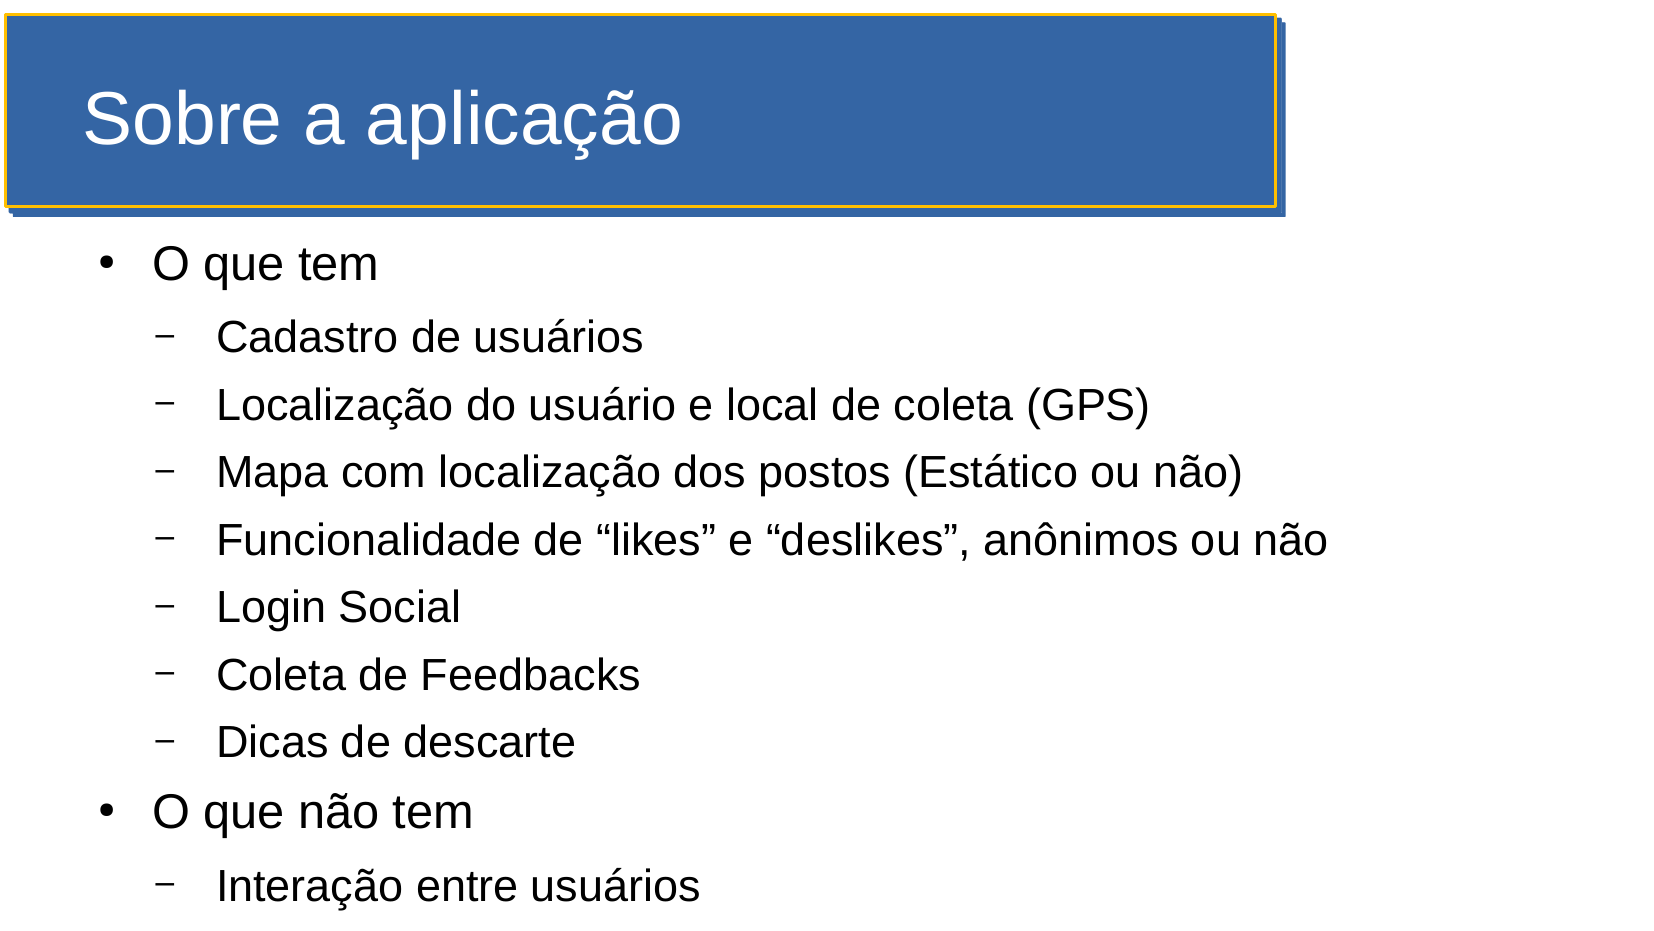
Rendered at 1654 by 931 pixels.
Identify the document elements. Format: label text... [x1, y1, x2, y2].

title Sobre a aplicação [82, 44, 1235, 192]
list O que tem Cadastro de usuários Localização do usuário e local de coleta (GPS) Mapa com localização dos postos (Estático ou não) Funcionalidade de “likes” e “deslikes”, anônimos ou não Login Social Coleta de Feedbacks Dicas de descarte O que não tem Interação entre usuários [88, 236, 1565, 916]
